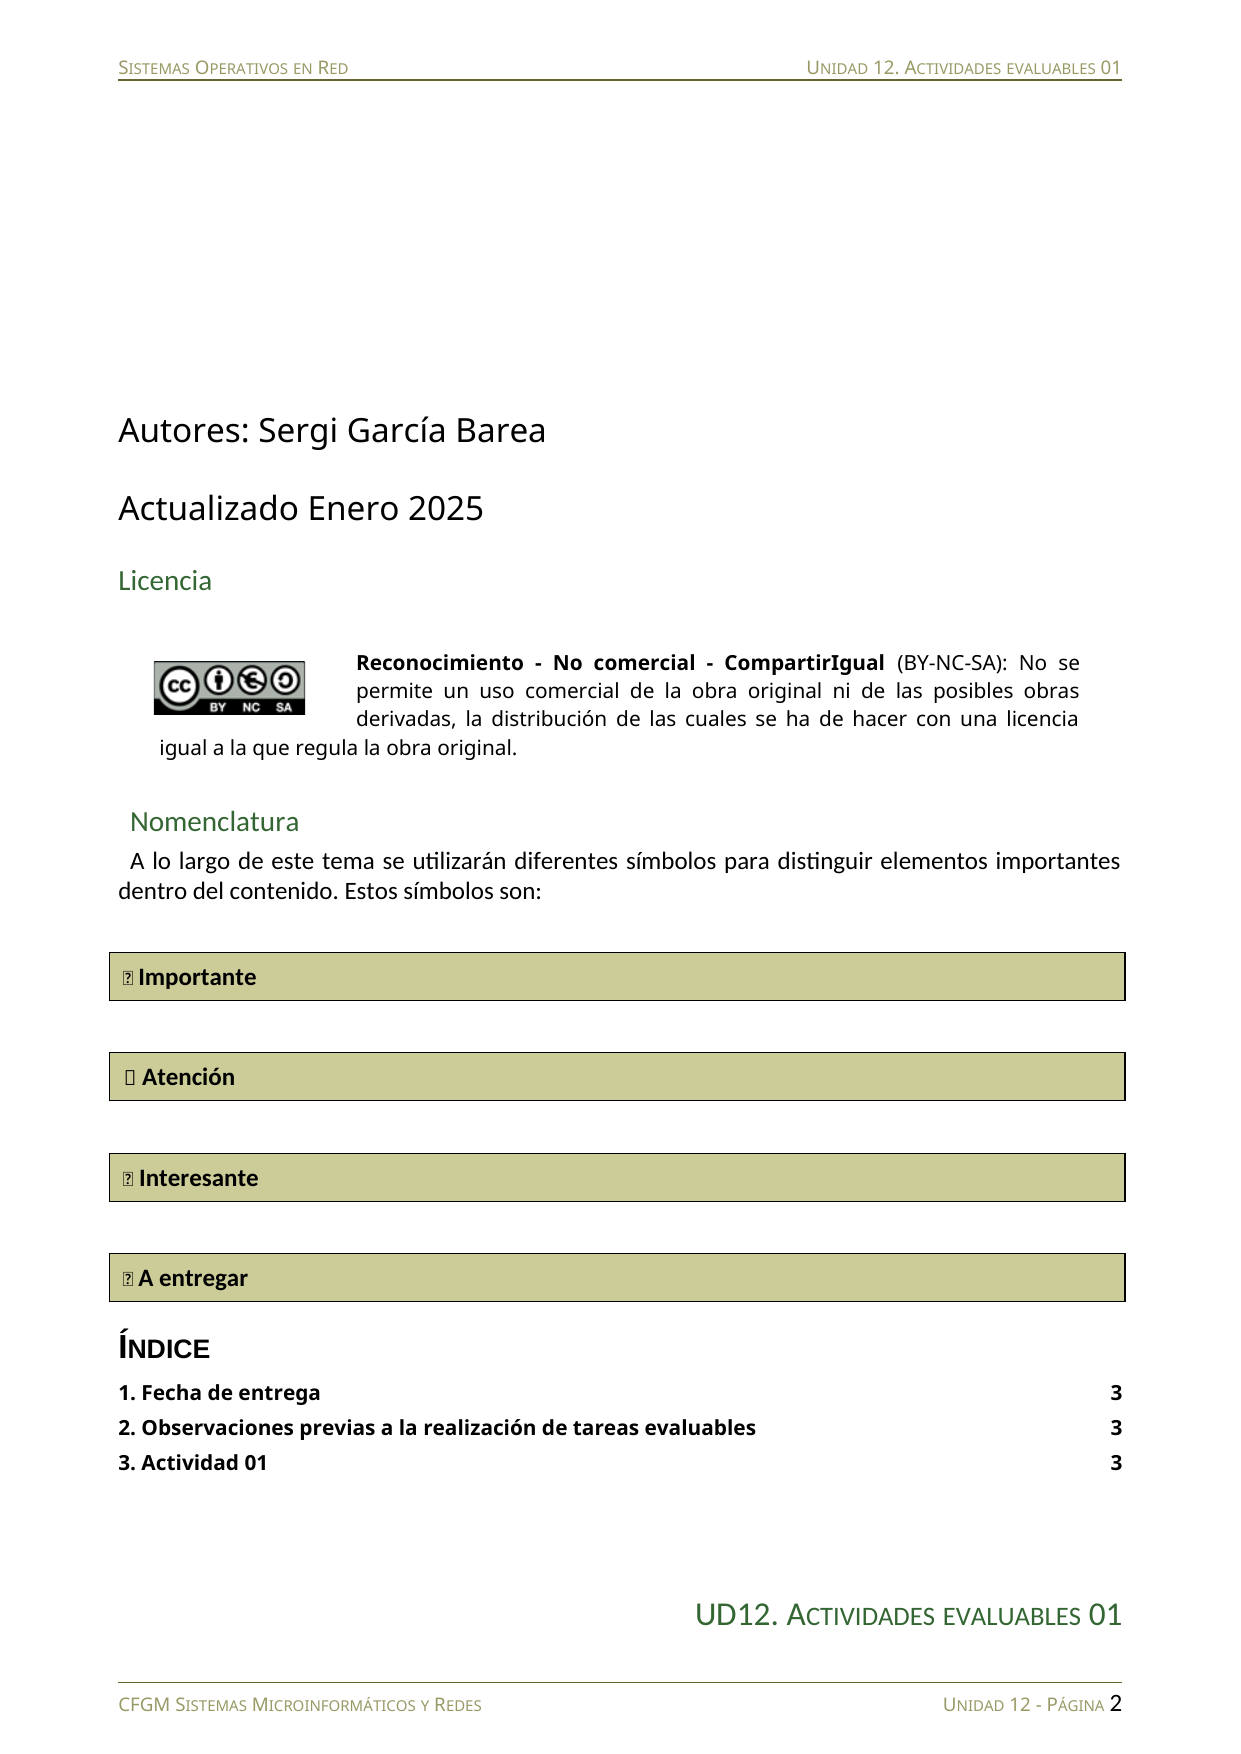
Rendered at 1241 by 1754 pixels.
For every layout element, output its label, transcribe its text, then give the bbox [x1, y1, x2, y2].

text 3. Actividad 01 3 [118, 1448, 1122, 1476]
text 📖 Importante [110, 953, 1124, 1000]
text Licencia [118, 562, 1122, 598]
text 📕 A entregar [110, 1254, 1124, 1301]
text Índice [118, 1327, 1122, 1366]
text Nomenclatura [118, 803, 1122, 838]
text Actualizado Enero 2025 [118, 485, 1122, 530]
text 💬 Interesante [110, 1154, 1124, 1201]
text 2. Observaciones previas a la realización de tareas evaluables 3 [118, 1413, 1122, 1441]
text ❕ Atención [110, 1053, 1124, 1100]
picture [153, 661, 306, 715]
text UD12. Actividades evaluables 01 [118, 1593, 1122, 1633]
text Autores: Sergi García Barea [118, 407, 1122, 453]
text Reconocimiento - No comercial - CompartirIgual (BY-NC-SA): No se permite un uso comercial de la obra original ni de las posibles obras derivadas, la distribución de las cuales se ha de hacer con una licencia igual a la que regula la obra original. [159, 648, 1080, 761]
text 1. Fecha de entrega 3 [118, 1378, 1122, 1407]
text A lo largo de este tema se utilizarán diferentes símbolos para distinguir elementos importantes dentro del contenido. Estos símbolos son: [118, 845, 1122, 906]
